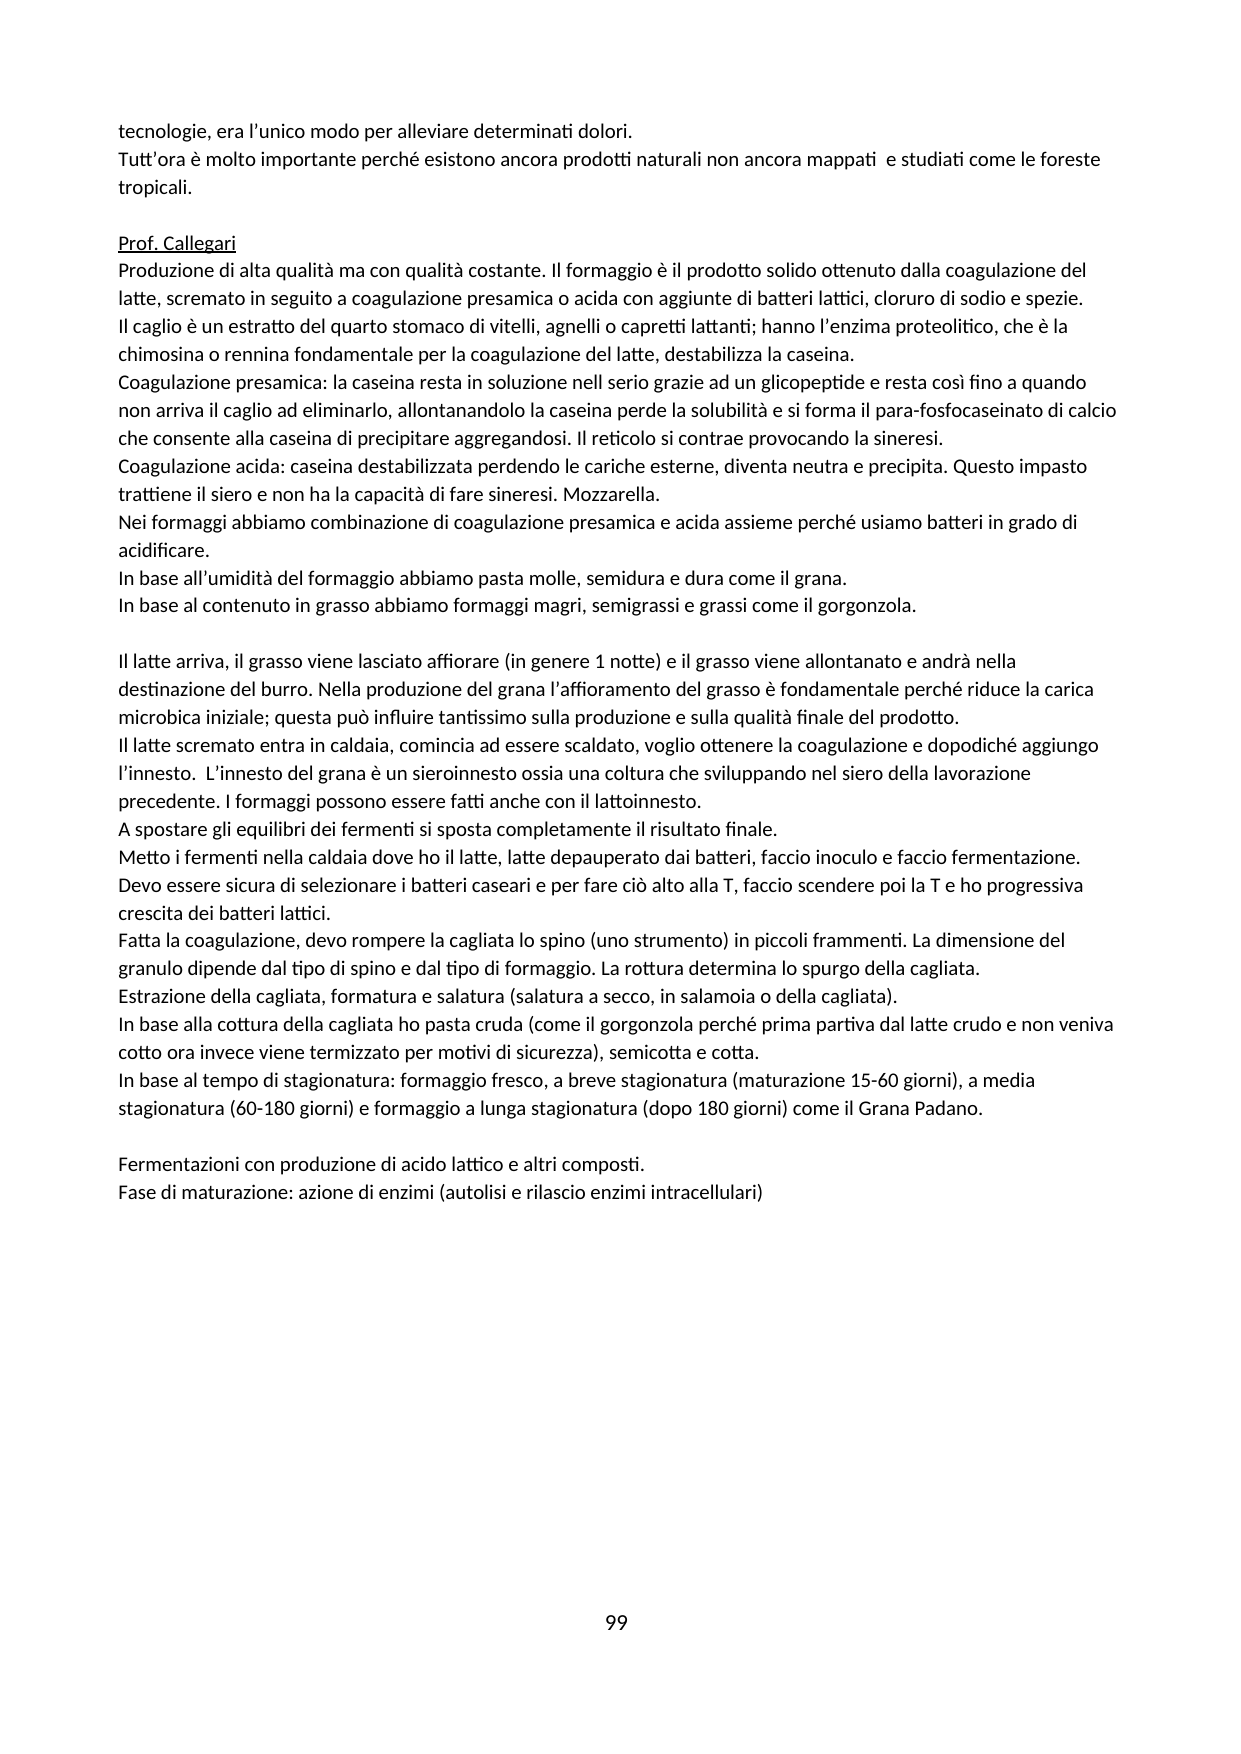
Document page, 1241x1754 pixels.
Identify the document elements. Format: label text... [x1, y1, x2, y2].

text In base al tempo di stagionatura: formaggio fresco, a breve stagionatura (maturazione 15-60 giorni), a media stagionatura (60-180 giorni) e formaggio a lunga stagionatura (dopo 180 giorni) come il Grana Padano. Fermentazioni con produzione di acido lattico e altri composti. Fase di maturazione: azione di enzimi (autolisi e rilascio enzimi intracellulari) [118, 1067, 1124, 1204]
text Produzione di alta qualità ma con qualità costante. Il formaggio è il prodotto solido ottenuto dalla coagulazione del latte, scremato in seguito a coagulazione presamica o acida con aggiunte di batteri lattici, cloruro di sodio e spezie. Il caglio è un estratto del quarto stomaco di vitelli, agnelli o capretti lattanti; hanno l’enzima proteolitico, che è la chimosina o rennina fondamentale per la coagulazione del latte, destabilizza la caseina. Coagulazione presamica: la caseina resta in soluzione nell serio grazie ad un glicopeptide e resta così fino a quando non arriva il caglio ad eliminarlo, allontanandolo la caseina perde la solubilità e si forma il para-fosfocaseinato di calcio che consente alla caseina di precipitare aggregandosi. Il reticolo si contrae provocando la sineresi. Coagulazione acida: caseina destabilizzata perdendo le cariche esterne, diventa neutra e precipita. Questo impasto trattiene il siero e non ha la capacità di fare sineresi. Mozzarella. [118, 258, 1124, 506]
text tecnologie, era l’unico modo per alleviare determinati dolori. Tutt’ora è molto importante perché esistono ancora prodotti naturali non ancora mappati e studiati come le foreste tropicali. Prof. Callegari [118, 118, 1124, 255]
text Nei formaggi abbiamo combinazione di coagulazione presamica e acida assieme perché usiamo batteri in grado di acidificare. In base all’umidità del formaggio abbiamo pasta molle, semidura e dura come il grana. In base al contenuto in grasso abbiamo formaggi magri, semigrassi e grassi come il gorgonzola. Il latte arriva, il grasso viene lasciato affiorare (in genere 1 notte) e il grasso viene allontanato e andrà nella destinazione del burro. Nella produzione del grana l’affioramento del grasso è fondamentale perché riduce la carica microbica iniziale; questa può influire tantissimo sulla produzione e sulla qualità finale del prodotto. Il latte scremato entra in caldaia, comincia ad essere scaldato, voglio ottenere la coagulazione e dopodiché aggiungo l’innesto. L’innesto del grana è un sieroinnesto ossia una coltura che sviluppando nel siero della lavorazione precedente. I formaggi possono essere fatti anche con il lattoinnesto. A spostare gli equilibri dei fermenti si sposta completamente il risultato finale. Metto i fermenti nella caldaia dove ho il latte, latte depauperato dai batteri, faccio inoculo e faccio fermentazione. Devo essere sicura di selezionare i batteri caseari e per fare ciò alto alla T, faccio scendere poi la T e ho progressiva crescita dei batteri lattici. Fatta la coagulazione, devo rompere la cagliata lo spino (uno strumento) in piccoli frammenti. La dimensione del granulo dipende dal tipo di spino e dal tipo di formaggio. La rottura determina lo spurgo della cagliata. Estrazione della cagliata, formatura e salatura (salatura a secco, in salamoia o della cagliata). In base alla cottura della cagliata ho pasta cruda (come il gorgonzola perché prima partiva dal latte crudo e non veniva cotto ora invece viene termizzato per motivi di sicurezza), semicotta e cotta. [118, 509, 1124, 1065]
